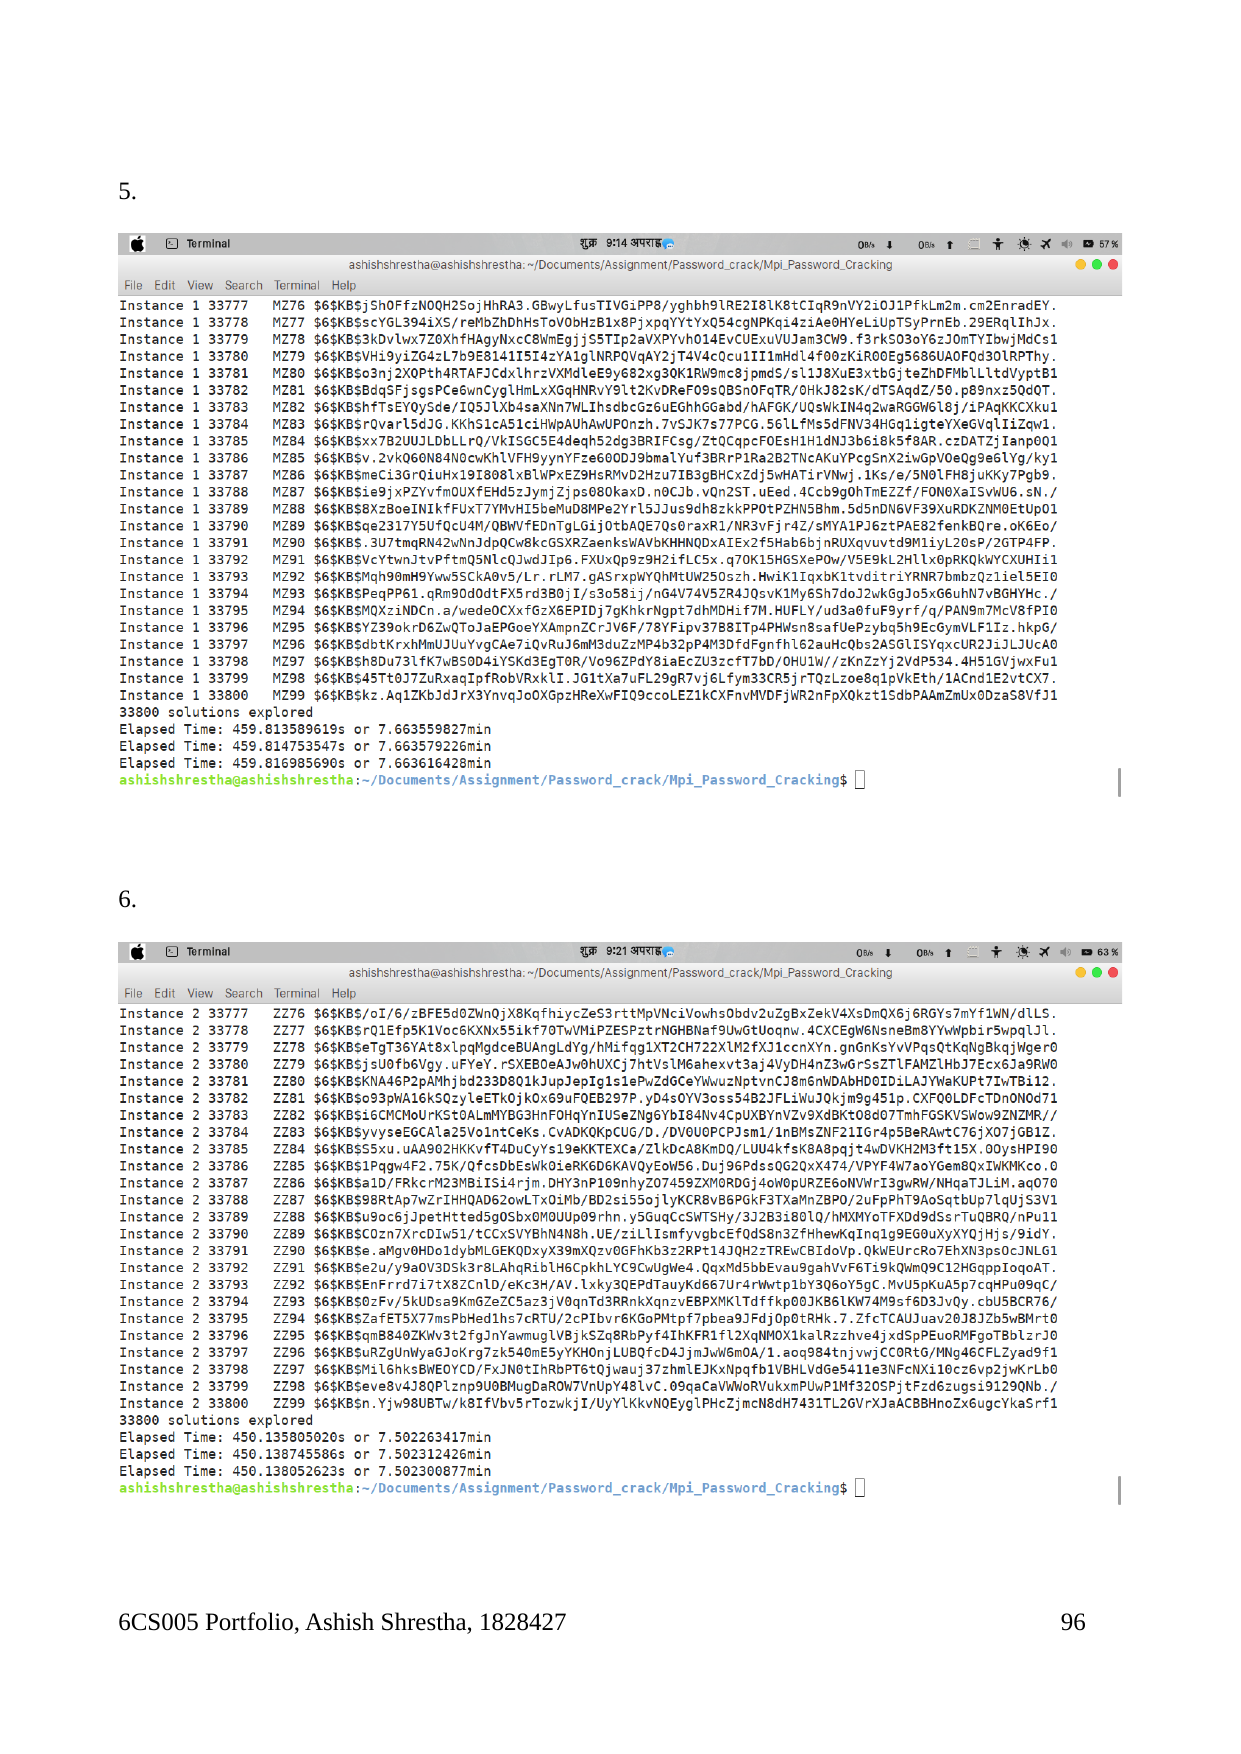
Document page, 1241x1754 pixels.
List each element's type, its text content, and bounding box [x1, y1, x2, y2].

picture [118, 942, 1123, 1507]
text 5. [118, 176, 1122, 205]
picture [118, 233, 1123, 799]
text 6. [118, 884, 1122, 913]
